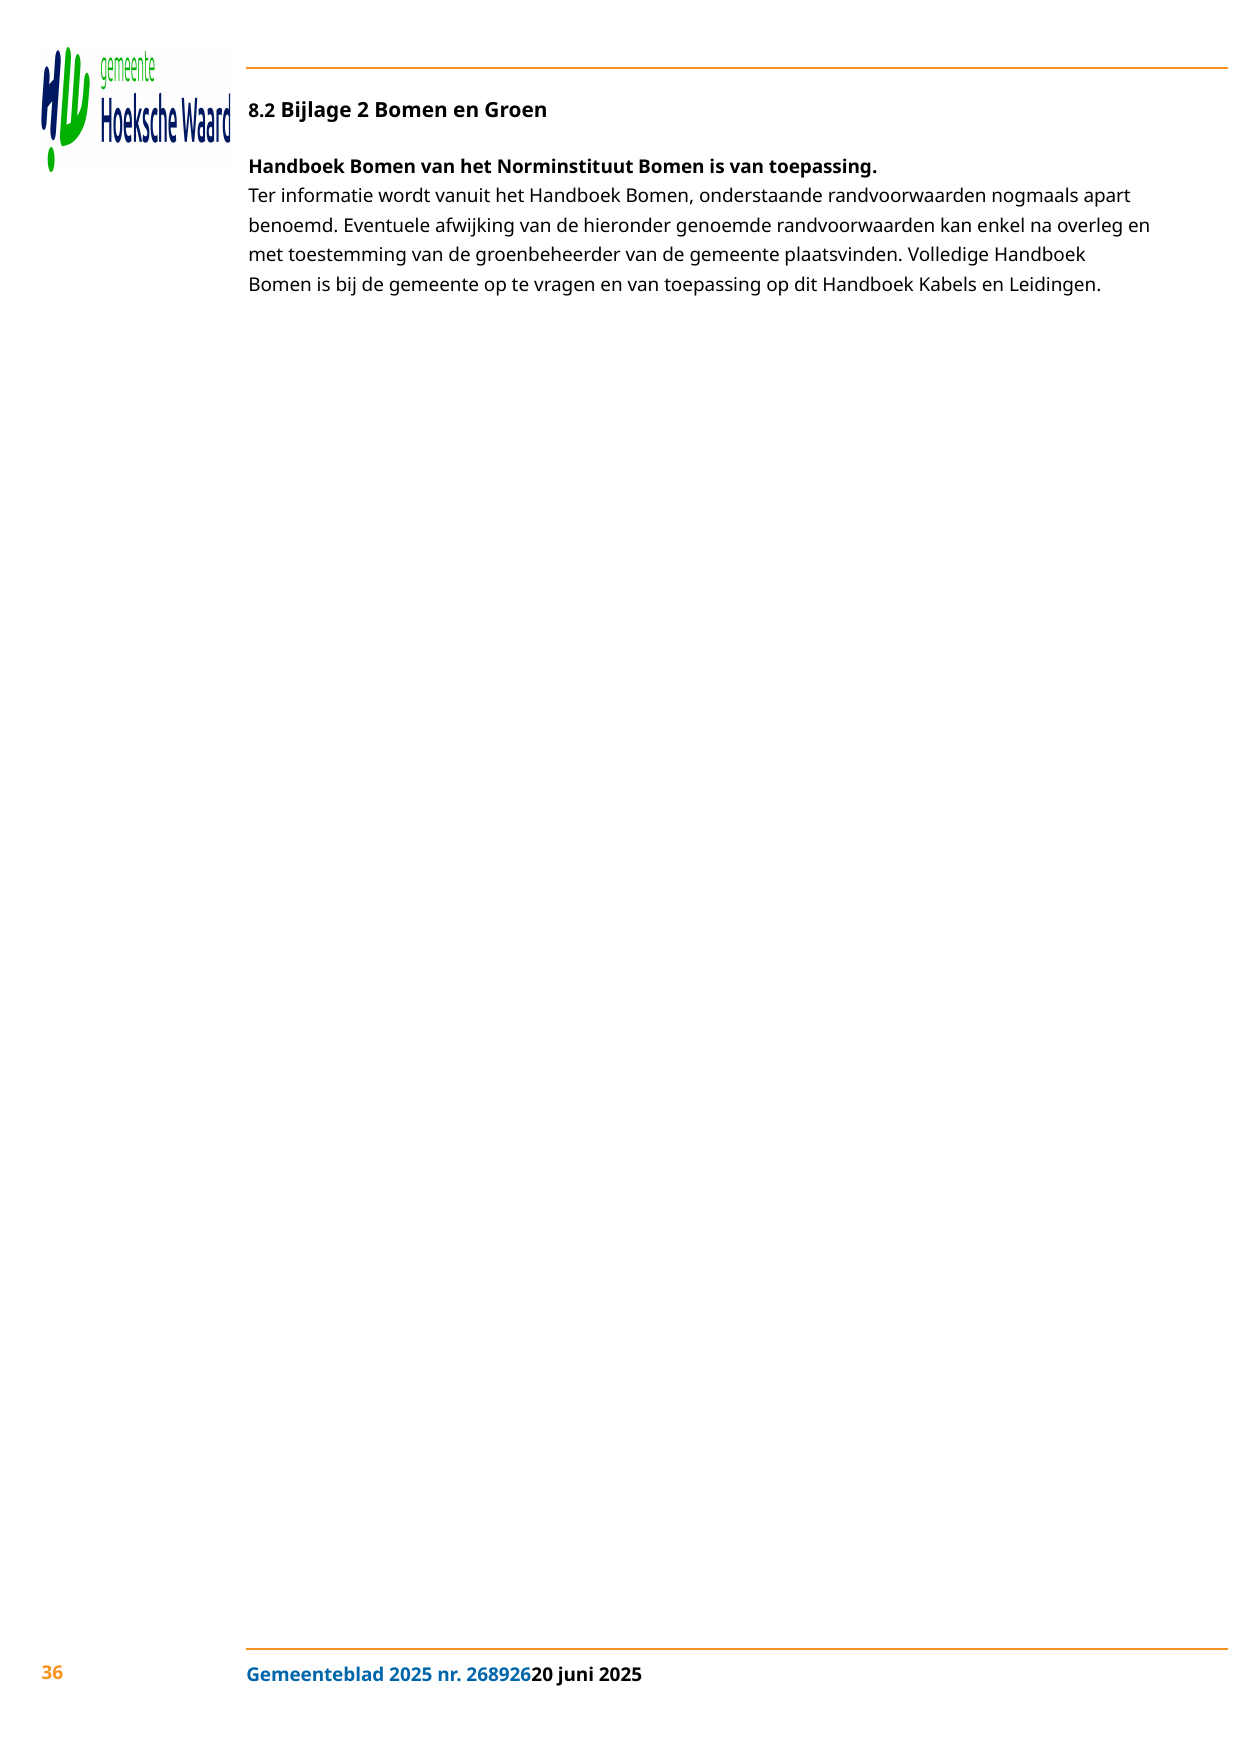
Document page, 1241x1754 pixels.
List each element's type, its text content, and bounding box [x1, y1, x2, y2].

text Handboek Bomen van het Norminstituut Bomen is van toepassing. [248, 153, 1152, 179]
picture [41, 47, 231, 172]
text Ter informatie wordt vanuit het Handboek Bomen, onderstaande randvoorwaarden nogmaals apart benoemd. Eventuele afwijking van de hieronder genoemde randvoorwaarden kan enkel na overleg en met toestemming van de groenbeheerder van de gemeente plaatsvinden. Volledige Handboek Bomen is bij de gemeente op te vragen en van toepassing op dit Handboek Kabels en Leidingen. [248, 182, 1152, 297]
text 8.2 Bijlage 2 Bomen en Groen [248, 95, 1152, 123]
